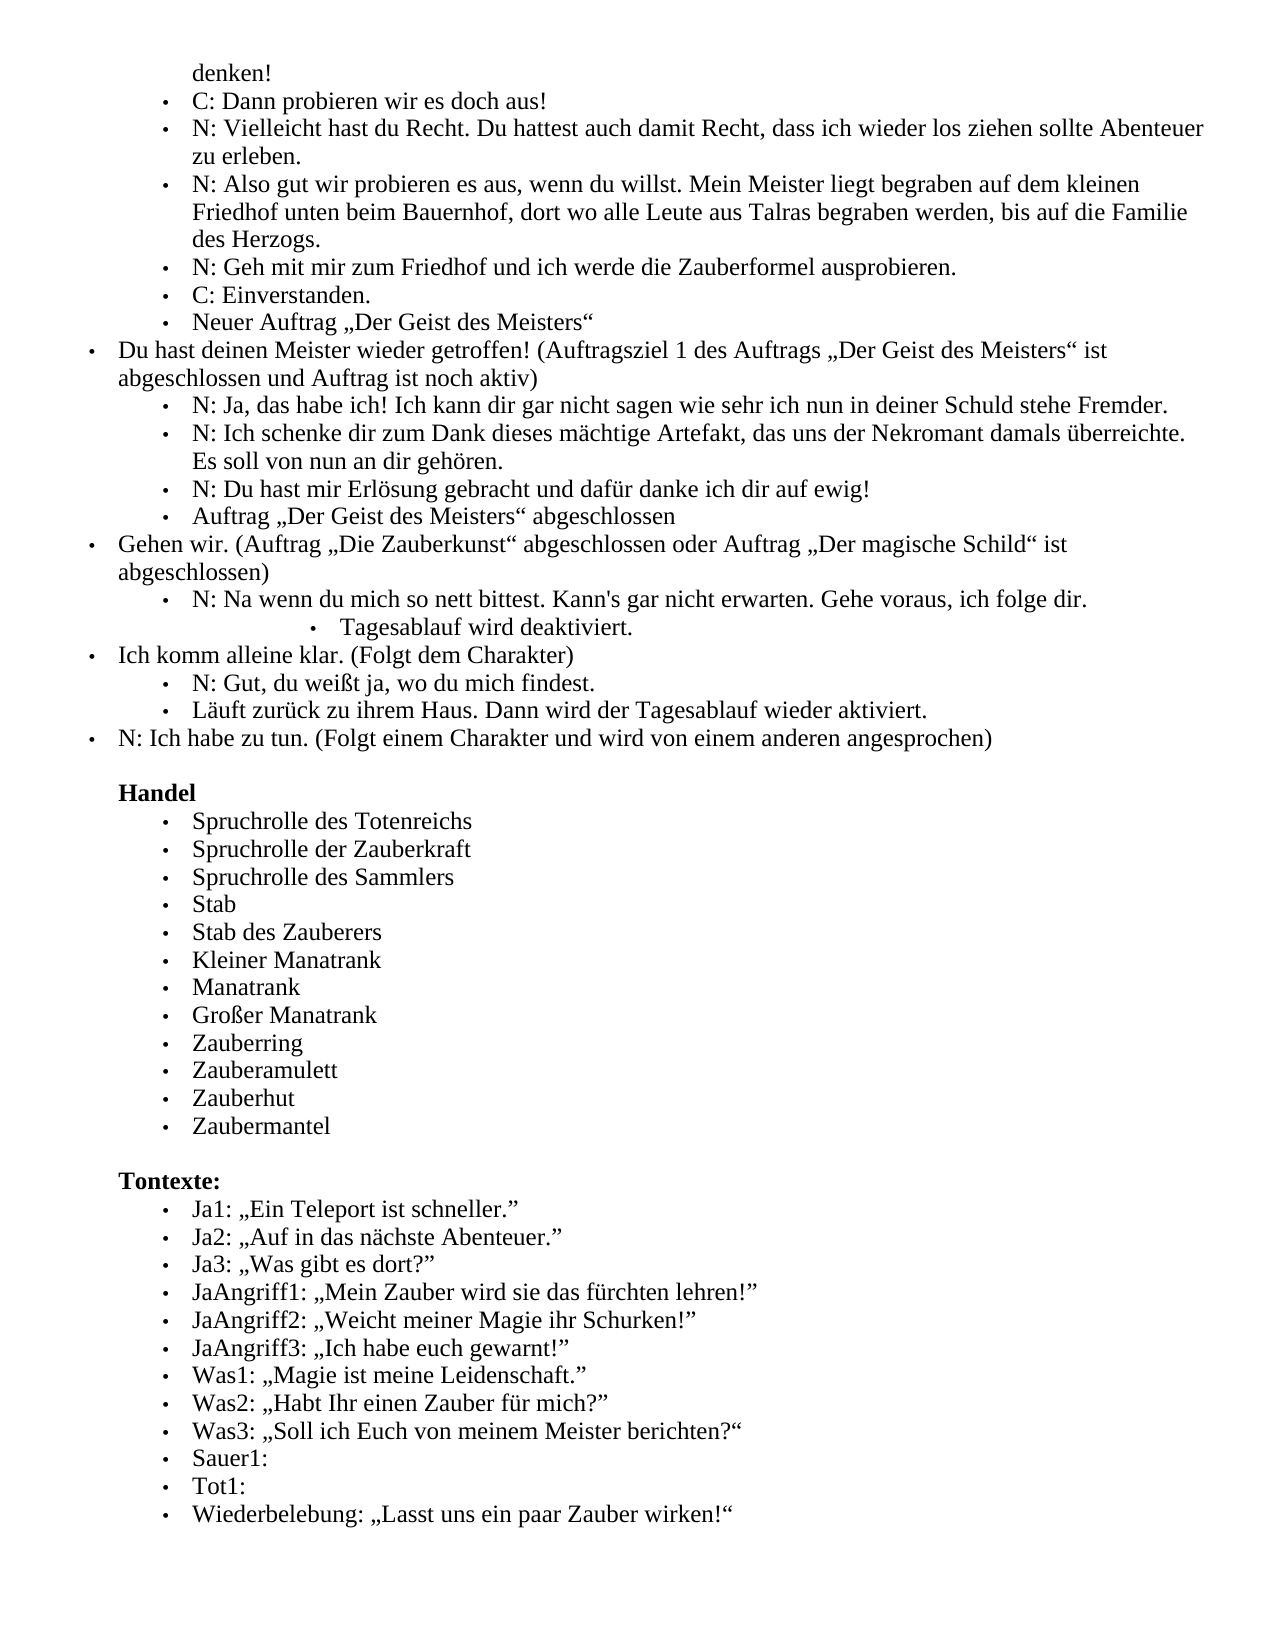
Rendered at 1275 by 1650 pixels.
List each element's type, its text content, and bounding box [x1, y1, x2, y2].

list N: Gut, du weißt ja, wo du mich findest. [162, 669, 1216, 696]
list Gehen wir. (Auftrag „Die Zauberkunst“ abgeschlossen oder Auftrag „Der magische Schild“ ist abgeschlossen) [88, 530, 1216, 586]
list denken! [162, 59, 1216, 87]
list Spruchrolle des Totenreichs [162, 807, 1216, 835]
list Du hast deinen Meister wieder getroffen! (Auftragsziel 1 des Auftrags „Der Geist des Meisters“ ist abgeschlossen und Auftrag ist noch aktiv) [88, 336, 1216, 392]
list C: Einverstanden. [162, 281, 1216, 308]
list N: Du hast mir Erlösung gebracht und dafür danke ich dir auf ewig! [162, 475, 1216, 502]
list Tagesablauf wird deaktiviert. [310, 613, 1216, 641]
list Ja3: „Was gibt es dort?” [162, 1251, 1216, 1278]
list N: Ja, das habe ich! Ich kann dir gar nicht sagen wie sehr ich nun in deiner Schuld stehe Fremder. [162, 392, 1216, 419]
list Ich komm alleine klar. (Folgt dem Charakter) [88, 641, 1216, 669]
list Spruchrolle des Sammlers [162, 863, 1216, 890]
list Wiederbelebung: „Lasst uns ein paar Zauber wirken!“ [162, 1500, 1216, 1528]
list Manatrank [162, 973, 1216, 1001]
list JaAngriff1: „Mein Zauber wird sie das fürchten lehren!” [162, 1278, 1216, 1306]
list Was3: „Soll ich Euch von meinem Meister berichten?“ [162, 1417, 1216, 1444]
list Stab [162, 890, 1216, 918]
list Zaubermantel [162, 1112, 1216, 1140]
list JaAngriff3: „Ich habe euch gewarnt!” [162, 1334, 1216, 1361]
list Spruchrolle der Zauberkraft [162, 835, 1216, 863]
list N: Vielleicht hast du Recht. Du hattest auch damit Recht, dass ich wieder los ziehen sollte Abenteuer zu erleben. [162, 114, 1216, 170]
list C: Dann probieren wir es doch aus! [162, 87, 1216, 114]
list N: Na wenn du mich so nett bittest. Kann's gar nicht erwarten. Gehe voraus, ich folge dir. [162, 586, 1216, 613]
list Großer Manatrank [162, 1001, 1216, 1029]
list Läuft zurück zu ihrem Haus. Dann wird der Tagesablauf wieder aktiviert. [162, 696, 1216, 724]
list Auftrag „Der Geist des Meisters“ abgeschlossen [162, 502, 1216, 530]
list Sauer1: [162, 1444, 1216, 1472]
list N: Ich schenke dir zum Dank dieses mächtige Artefakt, das uns der Nekromant damals überreichte. Es soll von nun an dir gehören. [162, 419, 1216, 475]
list Was2: „Habt Ihr einen Zauber für mich?” [162, 1389, 1216, 1417]
list Zauberamulett [162, 1057, 1216, 1084]
text Tontexte: [118, 1167, 1216, 1195]
list Zauberring [162, 1029, 1216, 1057]
list Ja1: „Ein Teleport ist schneller.” [162, 1195, 1216, 1223]
list Stab des Zauberers [162, 918, 1216, 946]
list N: Also gut wir probieren es aus, wenn du willst. Mein Meister liegt begraben auf dem kleinen Friedhof unten beim Bauernhof, dort wo alle Leute aus Talras begraben werden, bis auf die Familie des Herzogs. [162, 170, 1216, 253]
list Tot1: [162, 1472, 1216, 1500]
list Zauberhut [162, 1084, 1216, 1112]
list Ja2: „Auf in das nächste Abenteuer.” [162, 1223, 1216, 1251]
list Was1: „Magie ist meine Leidenschaft.” [162, 1361, 1216, 1389]
text Handel [118, 752, 1216, 807]
list Kleiner Manatrank [162, 946, 1216, 973]
list N: Geh mit mir zum Friedhof und ich werde die Zauberformel ausprobieren. [162, 253, 1216, 281]
list JaAngriff2: „Weicht meiner Magie ihr Schurken!” [162, 1306, 1216, 1334]
list N: Ich habe zu tun. (Folgt einem Charakter und wird von einem anderen angesprochen) [88, 724, 1216, 752]
list Neuer Auftrag „Der Geist des Meisters“ [162, 308, 1216, 336]
